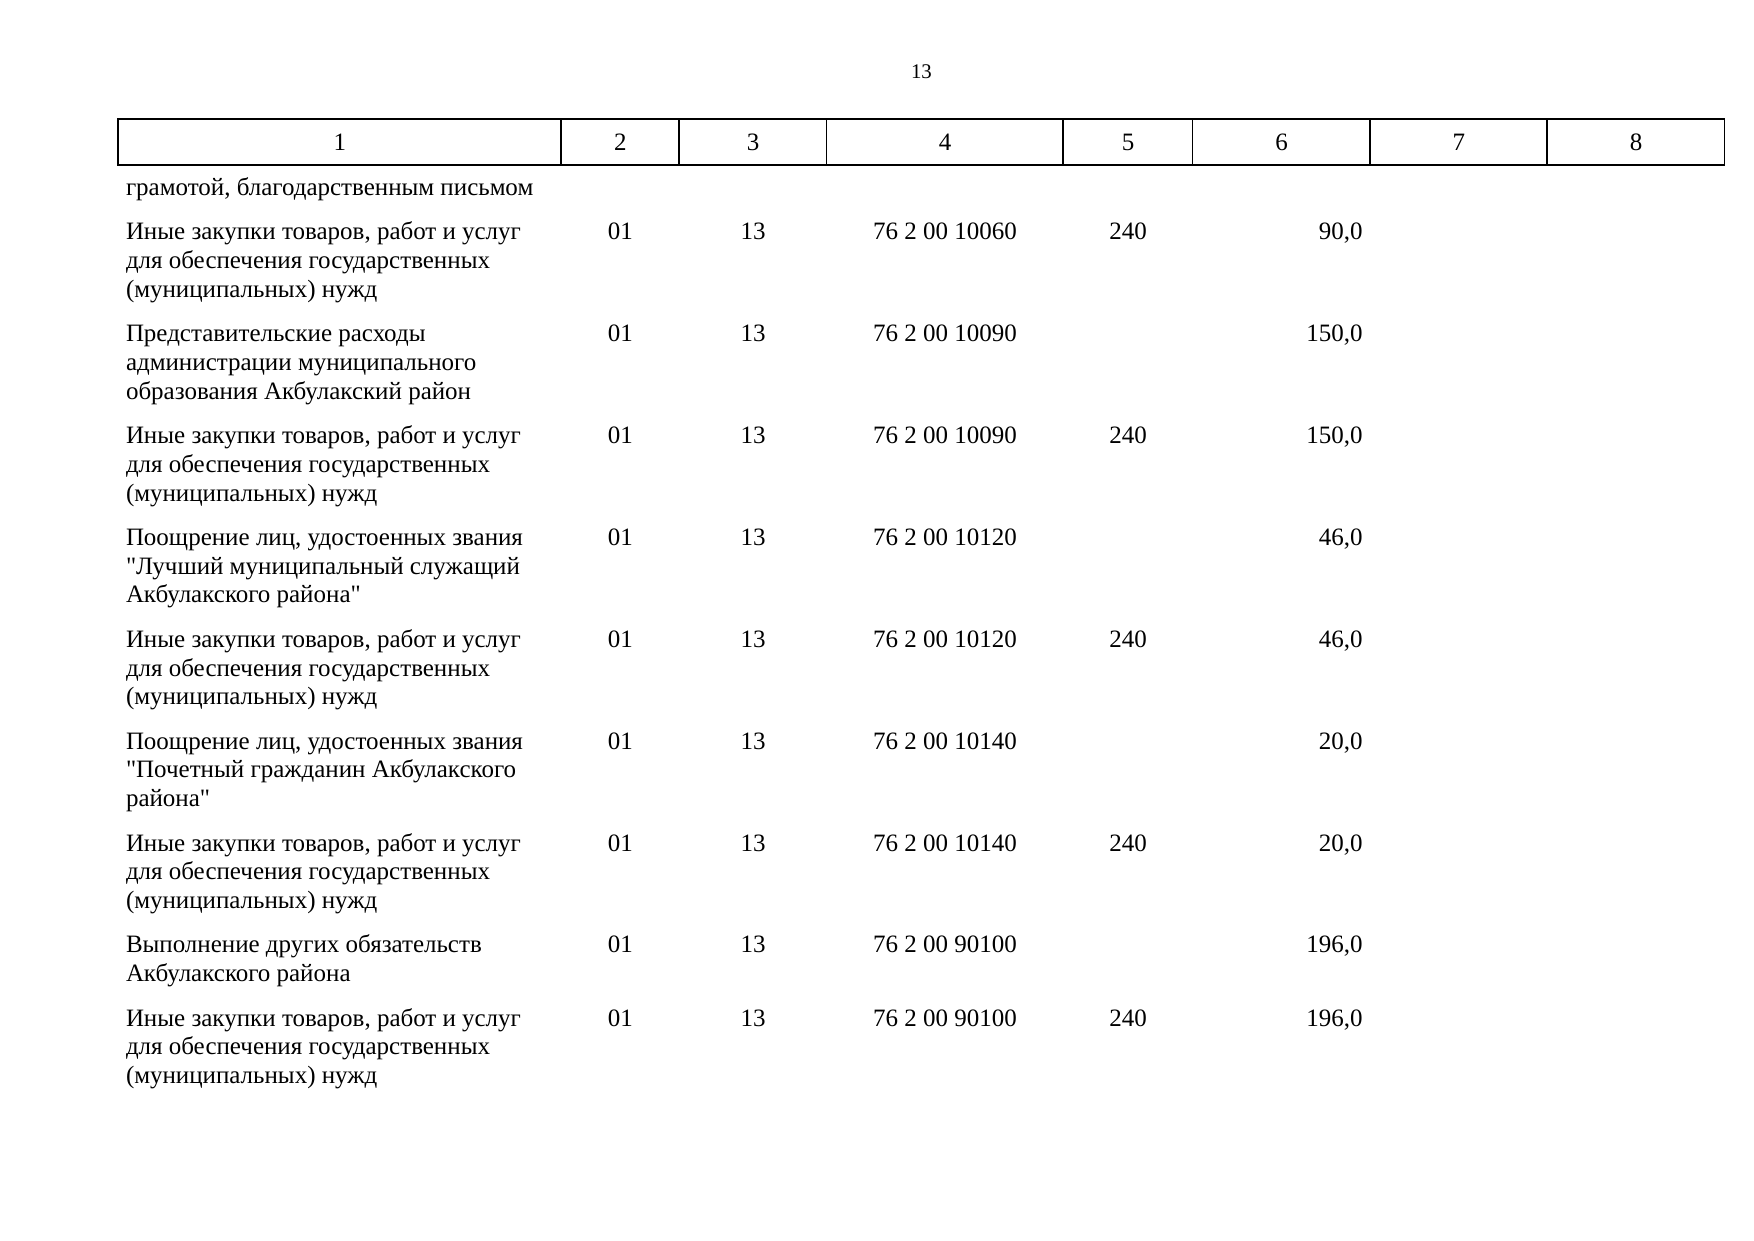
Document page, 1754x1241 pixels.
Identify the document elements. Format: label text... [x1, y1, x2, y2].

table_cell [1547, 718, 1724, 820]
table_cell [1063, 310, 1193, 412]
table_cell 76 2 00 90100 [827, 995, 1063, 1097]
table_cell 76 2 00 10120 [827, 514, 1063, 616]
table_header [562, 120, 678, 164]
table_cell [1370, 922, 1547, 995]
table_cell 240 [1063, 412, 1193, 514]
table_cell [1547, 166, 1724, 208]
table_cell Представительские расходы администрации муниципального образования Акбулакский район [118, 310, 561, 412]
table_cell 240 [1063, 209, 1193, 310]
table_cell 196,0 [1193, 922, 1370, 995]
table_cell 76 2 00 10090 [827, 310, 1063, 412]
table_cell [1547, 514, 1724, 616]
table_header 2 [569, 128, 671, 156]
table_cell Иные закупки товаров, работ и услуг для обеспечения государственных (муниципальных) нужд [118, 616, 561, 718]
table_header [680, 120, 826, 164]
table_cell [1370, 820, 1547, 922]
table_cell Иные закупки товаров, работ и услуг для обеспечения государственных (муниципальных) нужд [118, 820, 561, 922]
table_cell 13 [679, 209, 827, 310]
table_cell 13 [679, 412, 827, 514]
table_cell [1370, 166, 1547, 208]
table_cell 01 [561, 412, 679, 514]
table_cell [1370, 718, 1547, 820]
table_cell Иные закупки товаров, работ и услуг для обеспечения государственных (муниципальных) нужд [118, 209, 561, 310]
table_cell 01 [561, 995, 679, 1097]
table_header [1193, 120, 1369, 164]
table_cell [1547, 616, 1724, 718]
table_cell [1370, 995, 1547, 1097]
table_cell [1547, 922, 1724, 995]
table_cell 13 [679, 922, 827, 995]
table_cell 150,0 [1193, 412, 1370, 514]
table_cell [1370, 209, 1547, 310]
table_cell 13 [679, 616, 827, 718]
table_cell 90,0 [1193, 209, 1370, 310]
table_cell [1547, 412, 1724, 514]
table_cell [1370, 616, 1547, 718]
table_cell 196,0 [1193, 995, 1370, 1097]
table_cell [561, 166, 679, 208]
table_cell грамотой, благодарственным письмом [118, 166, 561, 208]
table_cell [1547, 995, 1724, 1097]
table_cell 01 [561, 718, 679, 820]
table_header [1064, 120, 1192, 164]
table_cell [1063, 922, 1193, 995]
table_cell [1063, 514, 1193, 616]
table_cell 76 2 00 90100 [827, 922, 1063, 995]
table_cell [1370, 310, 1547, 412]
table_cell 76 2 00 10120 [827, 616, 1063, 718]
table_cell [679, 166, 827, 208]
table_cell 46,0 [1193, 514, 1370, 616]
table_cell 20,0 [1193, 820, 1370, 922]
table_header 7 [1378, 128, 1539, 156]
table_cell 240 [1063, 995, 1193, 1097]
table_cell 150,0 [1193, 310, 1370, 412]
table_header [119, 120, 560, 164]
table_cell 13 [679, 514, 827, 616]
table_cell [1193, 166, 1370, 208]
table_cell 01 [561, 616, 679, 718]
table_cell [1547, 820, 1724, 922]
table_cell [1063, 718, 1193, 820]
table_header [827, 120, 1062, 164]
table_cell 13 [679, 995, 827, 1097]
table_cell 240 [1063, 616, 1193, 718]
table_header 1 [126, 128, 553, 156]
table_cell Поощрение лиц, удостоенных звания "Лучший муниципальный служащий Акбулакского района" [118, 514, 561, 616]
table_header 3 [687, 128, 819, 156]
table_cell 46,0 [1193, 616, 1370, 718]
table_cell 20,0 [1193, 718, 1370, 820]
table_cell 240 [1063, 820, 1193, 922]
table_cell 01 [561, 922, 679, 995]
table_cell Поощрение лиц, удостоенных звания "Почетный гражданин Акбулакского района" [118, 718, 561, 820]
table_cell Иные закупки товаров, работ и услуг для обеспечения государственных (муниципальных) нужд [118, 412, 561, 514]
table_cell 76 2 00 10090 [827, 412, 1063, 514]
table_cell [1063, 166, 1193, 208]
table_cell [1547, 310, 1724, 412]
table_cell [1547, 209, 1724, 310]
table_cell 76 2 00 10060 [827, 209, 1063, 310]
table_cell [827, 166, 1063, 208]
table_cell 13 [679, 820, 827, 922]
table_cell 76 2 00 10140 [827, 718, 1063, 820]
table_header 6 [1201, 128, 1362, 156]
table_cell [1370, 514, 1547, 616]
table_cell 01 [561, 310, 679, 412]
table_header 8 [1555, 128, 1716, 156]
table_cell 01 [561, 209, 679, 310]
table_cell 01 [561, 514, 679, 616]
table_cell [1370, 412, 1547, 514]
table_cell Иные закупки товаров, работ и услуг для обеспечения государственных (муниципальных) нужд [118, 995, 561, 1097]
table_cell 13 [679, 310, 827, 412]
table_header [1371, 120, 1546, 164]
table_header 4 [835, 128, 1055, 156]
table_cell Выполнение других обязательств Акбулакского района [118, 922, 561, 995]
table_cell 01 [561, 820, 679, 922]
table_header [1548, 120, 1724, 164]
table_cell 76 2 00 10140 [827, 820, 1063, 922]
table_header 5 [1071, 128, 1185, 156]
table_cell 13 [679, 718, 827, 820]
